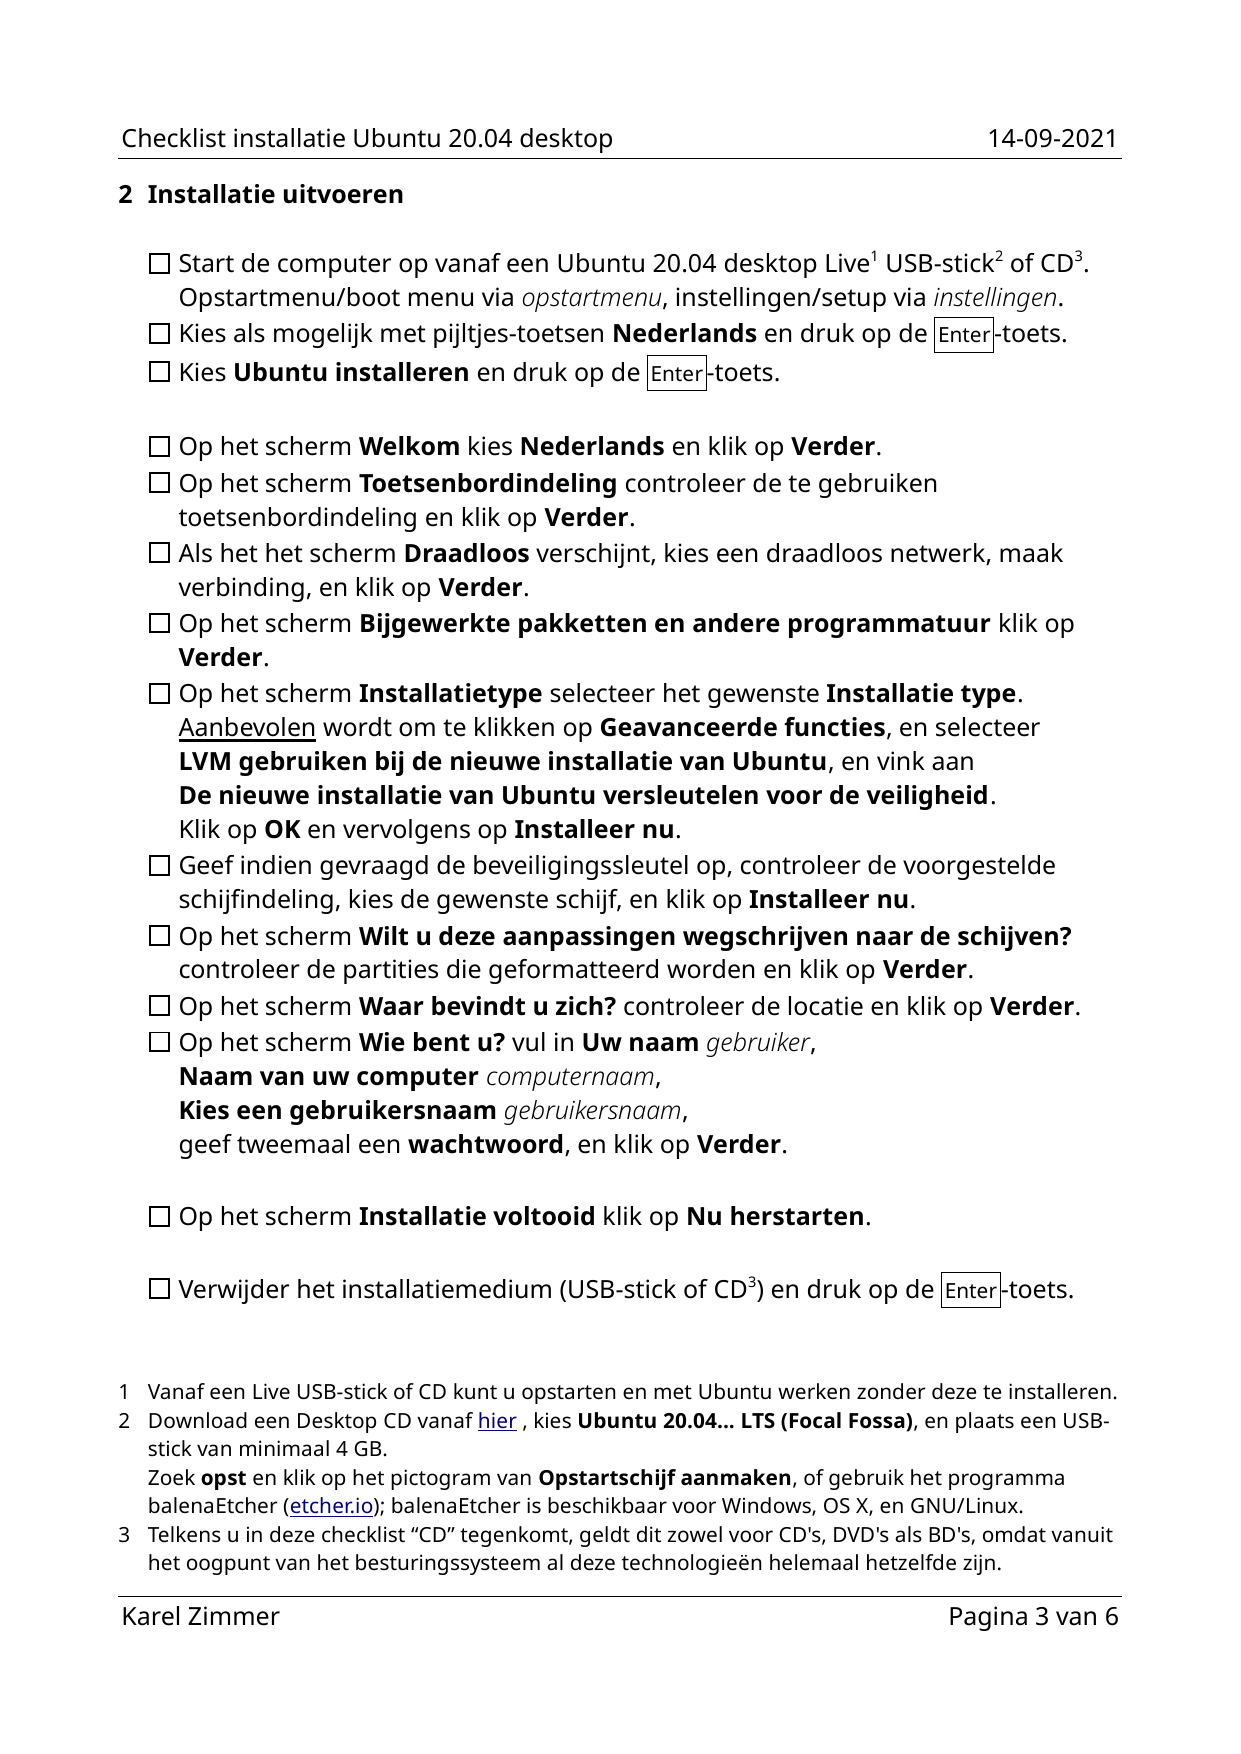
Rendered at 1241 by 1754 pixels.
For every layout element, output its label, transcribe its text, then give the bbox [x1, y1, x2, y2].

table_cell Op het scherm Wie bent u? vul in Uw naam gebruiker, Naam van uw computer computernaam, Kies een gebruikersnaam gebruikersnaam, geef tweemaal een wachtwoord, en klik op Verder. [177, 1024, 1121, 1162]
table_cell Op het scherm Waar bevindt u zich? controleer de locatie en klik op Verder. [177, 988, 1121, 1024]
table_cell [141, 847, 177, 917]
table_cell [141, 464, 177, 534]
table_cell [141, 1024, 177, 1162]
table_cell [141, 605, 177, 675]
table_cell [141, 354, 177, 392]
table_cell [177, 1234, 1121, 1271]
table_cell [141, 1198, 177, 1234]
table_cell Op het scherm Bijgewerkte pakketten en andere programmatuur klik op Verder. [177, 605, 1121, 675]
table_cell [141, 1234, 177, 1271]
table_cell Op het scherm Installatietype selecteer het gewenste Installatie type. Aanbevolen wordt om te klikken op Geavanceerde functies, en selecteer LVM gebruiken bij de nieuwe installatie van Ubuntu, en vink aan De nieuwe installatie van Ubuntu versleutelen voor de veiligheid. Klik op OK en vervolgens op Installeer nu. [177, 675, 1121, 847]
table_cell [141, 535, 177, 605]
table_cell [141, 392, 177, 428]
table_cell Geef indien gevraagd de beveiligingssleutel op, controleer de voorgestelde schijfindeling, kies de gewenste schijf, en klik op Installeer nu. [177, 847, 1121, 917]
table_header [141, 245, 177, 315]
table_cell [141, 1162, 177, 1198]
table_cell [177, 392, 1121, 428]
table_cell [141, 428, 177, 464]
table_cell Verwijder het installatiemedium (USB-stick of CD3) en druk op de Enter-toets. [177, 1271, 1121, 1309]
table_cell Op het scherm Wilt u deze aanpassingen wegschrijven naar de schijven? controleer de partities die geformatteerd worden en klik op Verder. [177, 917, 1121, 987]
table_cell [141, 988, 177, 1024]
table_cell Als het het scherm Draadloos verschijnt, kies een draadloos netwerk, maak verbinding, en klik op Verder. [177, 535, 1121, 605]
table_cell [141, 315, 177, 353]
table_cell [141, 1271, 177, 1309]
table_cell Op het scherm Welkom kies Nederlands en klik op Verder. [177, 428, 1121, 464]
table_cell Op het scherm Installatie voltooid klik op Nu herstarten. [177, 1198, 1121, 1234]
table_cell Kies Ubuntu installeren en druk op de Enter-toets. [177, 354, 1121, 392]
table_header Start de computer op vanaf een Ubuntu 20.04 desktop Live USB-stick of CD. Opstartmenu/boot menu via opstartmenu, instellingen/setup via instellingen. [177, 245, 1121, 315]
list Installatie uitvoeren [118, 177, 1122, 211]
table_cell Op het scherm Toetsenbordindeling controleer de te gebruiken toetsenbordindeling en klik op Verder. [177, 464, 1121, 534]
table_cell [177, 1162, 1121, 1198]
table_cell [141, 675, 177, 847]
table_cell Kies als mogelijk met pijltjes-toetsen Nederlands en druk op de Enter-toets. [177, 315, 1121, 353]
table_cell [141, 917, 177, 987]
